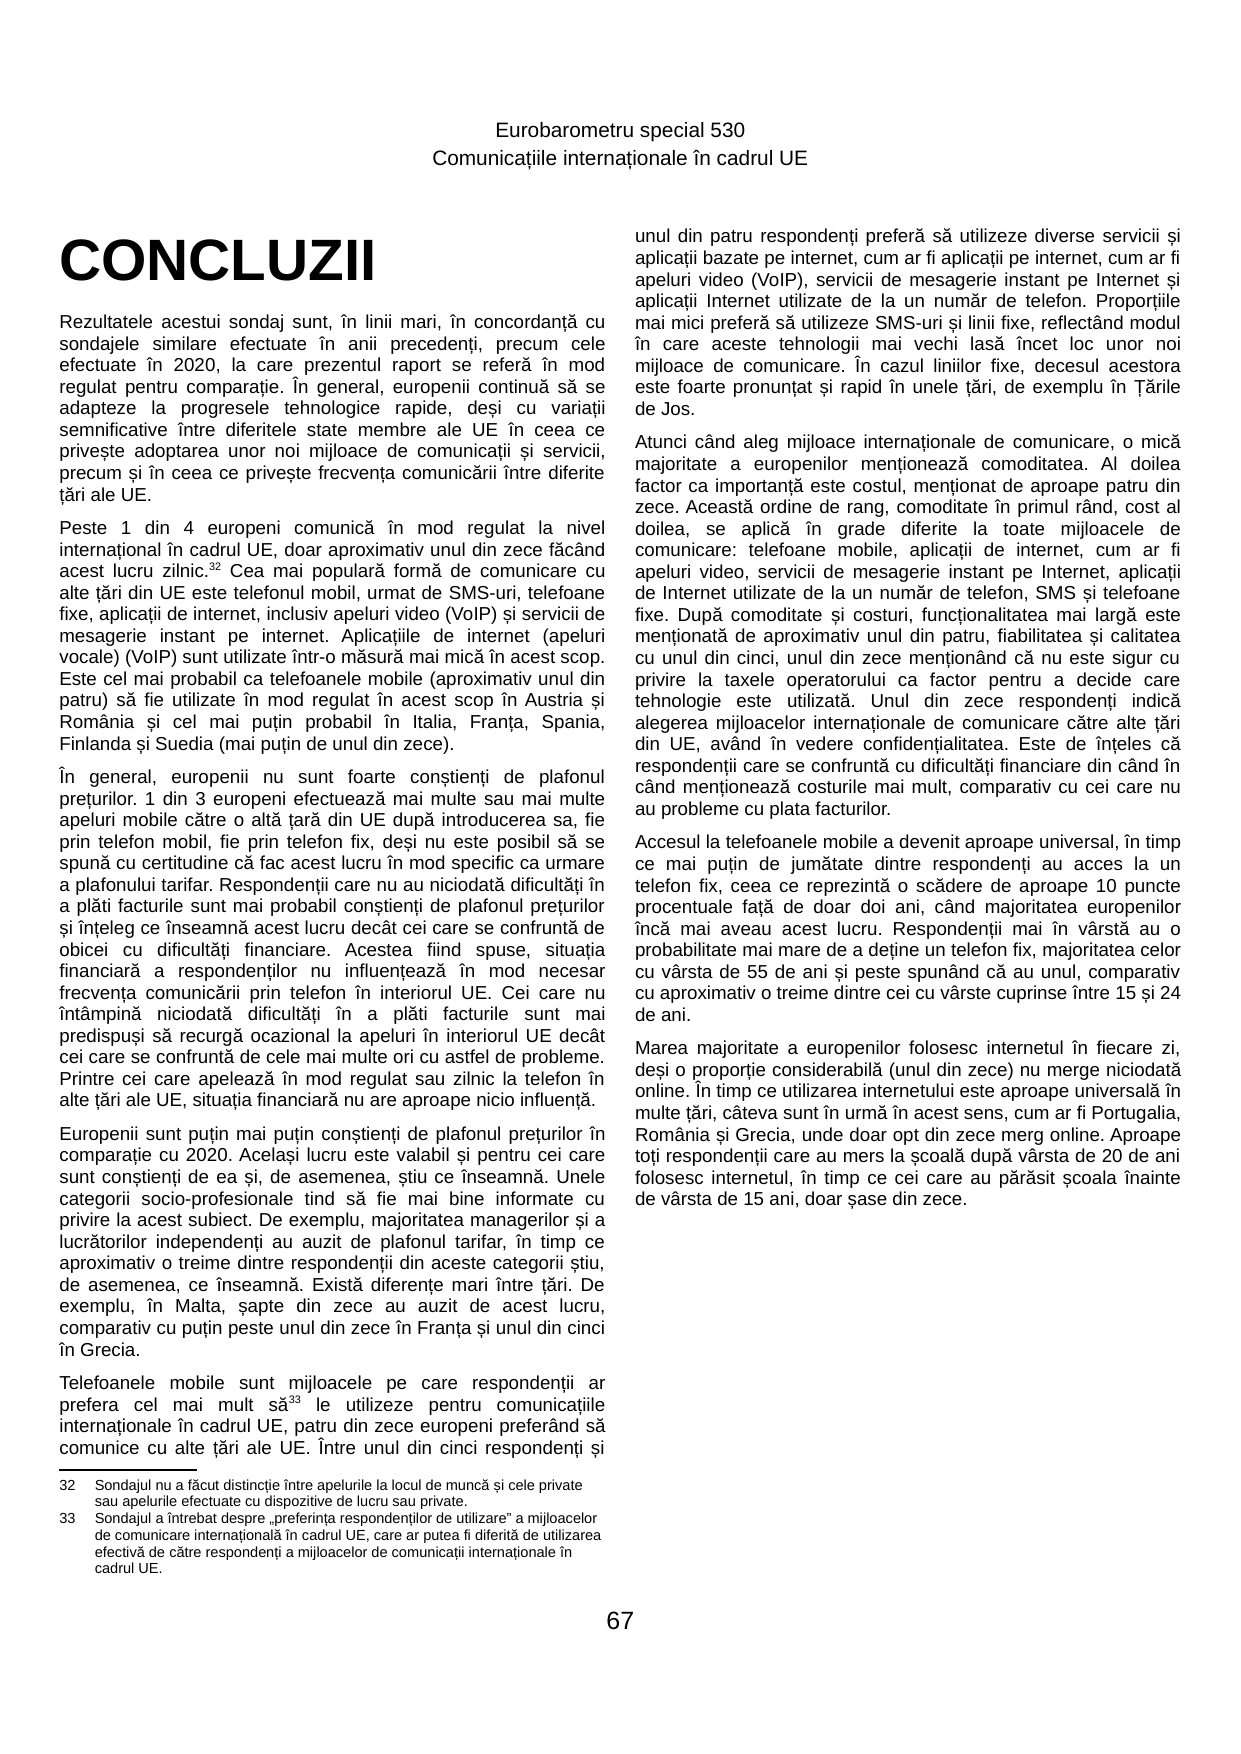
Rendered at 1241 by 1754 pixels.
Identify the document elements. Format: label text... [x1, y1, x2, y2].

text Rezultatele acestui sondaj sunt, în linii mari, în concordanță cu sondajele similare efectuate în anii precedenți, precum cele efectuate în 2020, la care prezentul raport se referă în mod regulat pentru comparație. În general, europenii continuă să se adapteze la progresele tehnologice rapide, deși cu variații semnificative între diferitele state membre ale UE în ceea ce privește adoptarea unor noi mijloace de comunicații și servicii, precum și în ceea ce privește frecvența comunicării între diferite țări ale UE. [59, 311, 605, 505]
text Marea majoritate a europenilor folosesc internetul în fiecare zi, deși o proporție considerabilă (unul din zece) nu merge niciodată online. În timp ce utilizarea internetului este aproape universală în multe țări, câteva sunt în urmă în acest sens, cum ar fi Portugalia, România și Grecia, unde doar opt din zece merg online. Aproape toți respondenții care au mers la școală după vârsta de 20 de ani folosesc internetul, în timp ce cei care au părăsit școala înainte de vârsta de 15 ani, doar șase din zece. [635, 1037, 1181, 1210]
text Sondajul nu a făcut distincție între apelurile la locul de muncă și cele private sau apelurile efectuate cu dispozitive de lucru sau private. [59, 1476, 605, 1510]
text Sondajul a întrebat despre „preferința respondenților de utilizare” a mijloacelor de comunicare internațională în cadrul UE, care ar putea fi diferită de utilizarea efectivă de către respondenți a mijloacelor de comunicații internaționale în cadrul UE. [59, 1510, 605, 1577]
subtitle CONCLUZII [59, 225, 605, 292]
text Accesul la telefoanele mobile a devenit aproape universal, în timp ce mai puțin de jumătate dintre respondenți au acces la un telefon fix, ceea ce reprezintă o scădere de aproape 10 puncte procentuale față de doar doi ani, când majoritatea europenilor încă mai aveau acest lucru. Respondenții mai în vârstă au o probabilitate mai mare de a deține un telefon fix, majoritatea celor cu vârsta de 55 de ani și peste spunând că au unul, comparativ cu aproximativ o treime dintre cei cu vârste cuprinse între 15 și 24 de ani. [635, 831, 1181, 1025]
text Peste 1 din 4 europeni comunică în mod regulat la nivel internațional în cadrul UE, doar aproximativ unul din zece făcând acest lucru zilnic. Cea mai populară formă de comunicare cu alte țări din UE este telefonul mobil, urmat de SMS-uri, telefoane fixe, aplicații de internet, inclusiv apeluri video (VoIP) și servicii de mesagerie instant pe internet. Aplicațiile de internet (apeluri vocale) (VoIP) sunt utilizate într-o măsură mai mică în acest scop. Este cel mai probabil ca telefoanele mobile (aproximativ unul din patru) să fie utilizate în mod regulat în acest scop în Austria și România și cel mai puțin probabil în Italia, Franța, Spania, Finlanda și Suedia (mai puțin de unul din zece). [59, 517, 605, 754]
text Atunci când aleg mijloace internaționale de comunicare, o mică majoritate a europenilor menționează comoditatea. Al doilea factor ca importanță este costul, menționat de aproape patru din zece. Această ordine de rang, comoditate în primul rând, cost al doilea, se aplică în grade diferite la toate mijloacele de comunicare: telefoane mobile, aplicații de internet, cum ar fi apeluri video, servicii de mesagerie instant pe Internet, aplicații de Internet utilizate de la un număr de telefon, SMS și telefoane fixe. După comoditate și costuri, funcționalitatea mai largă este menționată de aproximativ unul din patru, fiabilitatea și calitatea cu unul din cinci, unul din zece menționând că nu este sigur cu privire la taxele operatorului ca factor pentru a decide care tehnologie este utilizată. Unul din zece respondenți indică alegerea mijloacelor internaționale de comunicare către alte țări din UE, având în vedere confidențialitatea. Este de înțeles că respondenții care se confruntă cu dificultăți financiare din când în când menționează costurile mai mult, comparativ cu cei care nu au probleme cu plata facturilor. [635, 431, 1181, 819]
text unul din patru respondenți preferă să utilizeze diverse servicii și aplicații bazate pe internet, cum ar fi aplicații pe internet, cum ar fi apeluri video (VoIP), servicii de mesagerie instant pe Internet și aplicații Internet utilizate de la un număr de telefon. Proporțiile mai mici preferă să utilizeze SMS-uri și linii fixe, reflectând modul în care aceste tehnologii mai vechi lasă încet loc unor noi mijloace de comunicare. În cazul liniilor fixe, decesul acestora este foarte pronunțat și rapid în unele țări, de exemplu în Țările de Jos. [635, 225, 1181, 419]
text Europenii sunt puțin mai puțin conștienți de plafonul prețurilor în comparație cu 2020. Același lucru este valabil și pentru cei care sunt conștienți de ea și, de asemenea, știu ce înseamnă. Unele categorii socio-profesionale tind să fie mai bine informate cu privire la acest subiect. De exemplu, majoritatea managerilor și a lucrătorilor independenți au auzit de plafonul tarifar, în timp ce aproximativ o treime dintre respondenții din aceste categorii știu, de asemenea, ce înseamnă. Există diferențe mari între țări. De exemplu, în Malta, șapte din zece au auzit de acest lucru, comparativ cu puțin peste unul din zece în Franța și unul din cinci în Grecia. [59, 1123, 605, 1360]
text Telefoanele mobile sunt mijloacele pe care respondenții ar prefera cel mai mult să le utilizeze pentru comunicațiile internaționale în cadrul UE, patru din zece europeni preferând să comunice cu alte țări ale UE. Între unul din cinci respondenți și [59, 1372, 605, 1458]
text În general, europenii nu sunt foarte conștienți de plafonul prețurilor. 1 din 3 europeni efectuează mai multe sau mai multe apeluri mobile către o altă țară din UE după introducerea sa, fie prin telefon mobil, fie prin telefon fix, deși nu este posibil să se spună cu certitudine că fac acest lucru în mod specific ca urmare a plafonului tarifar. Respondenții care nu au niciodată dificultăți în a plăti facturile sunt mai probabil conștienți de plafonul prețurilor și înțeleg ce înseamnă acest lucru decât cei care se confruntă de obicei cu dificultăți financiare. Acestea fiind spuse, situația financiară a respondenților nu influențează în mod necesar frecvența comunicării prin telefon în interiorul UE. Cei care nu întâmpină niciodată dificultăți în a plăti facturile sunt mai predispuși să recurgă ocazional la apeluri în interiorul UE decât cei care se confruntă de cele mai multe ori cu astfel de probleme. Printre cei care apelează în mod regulat sau zilnic la telefon în alte țări ale UE, situația financiară nu are aproape nicio influență. [59, 766, 605, 1111]
